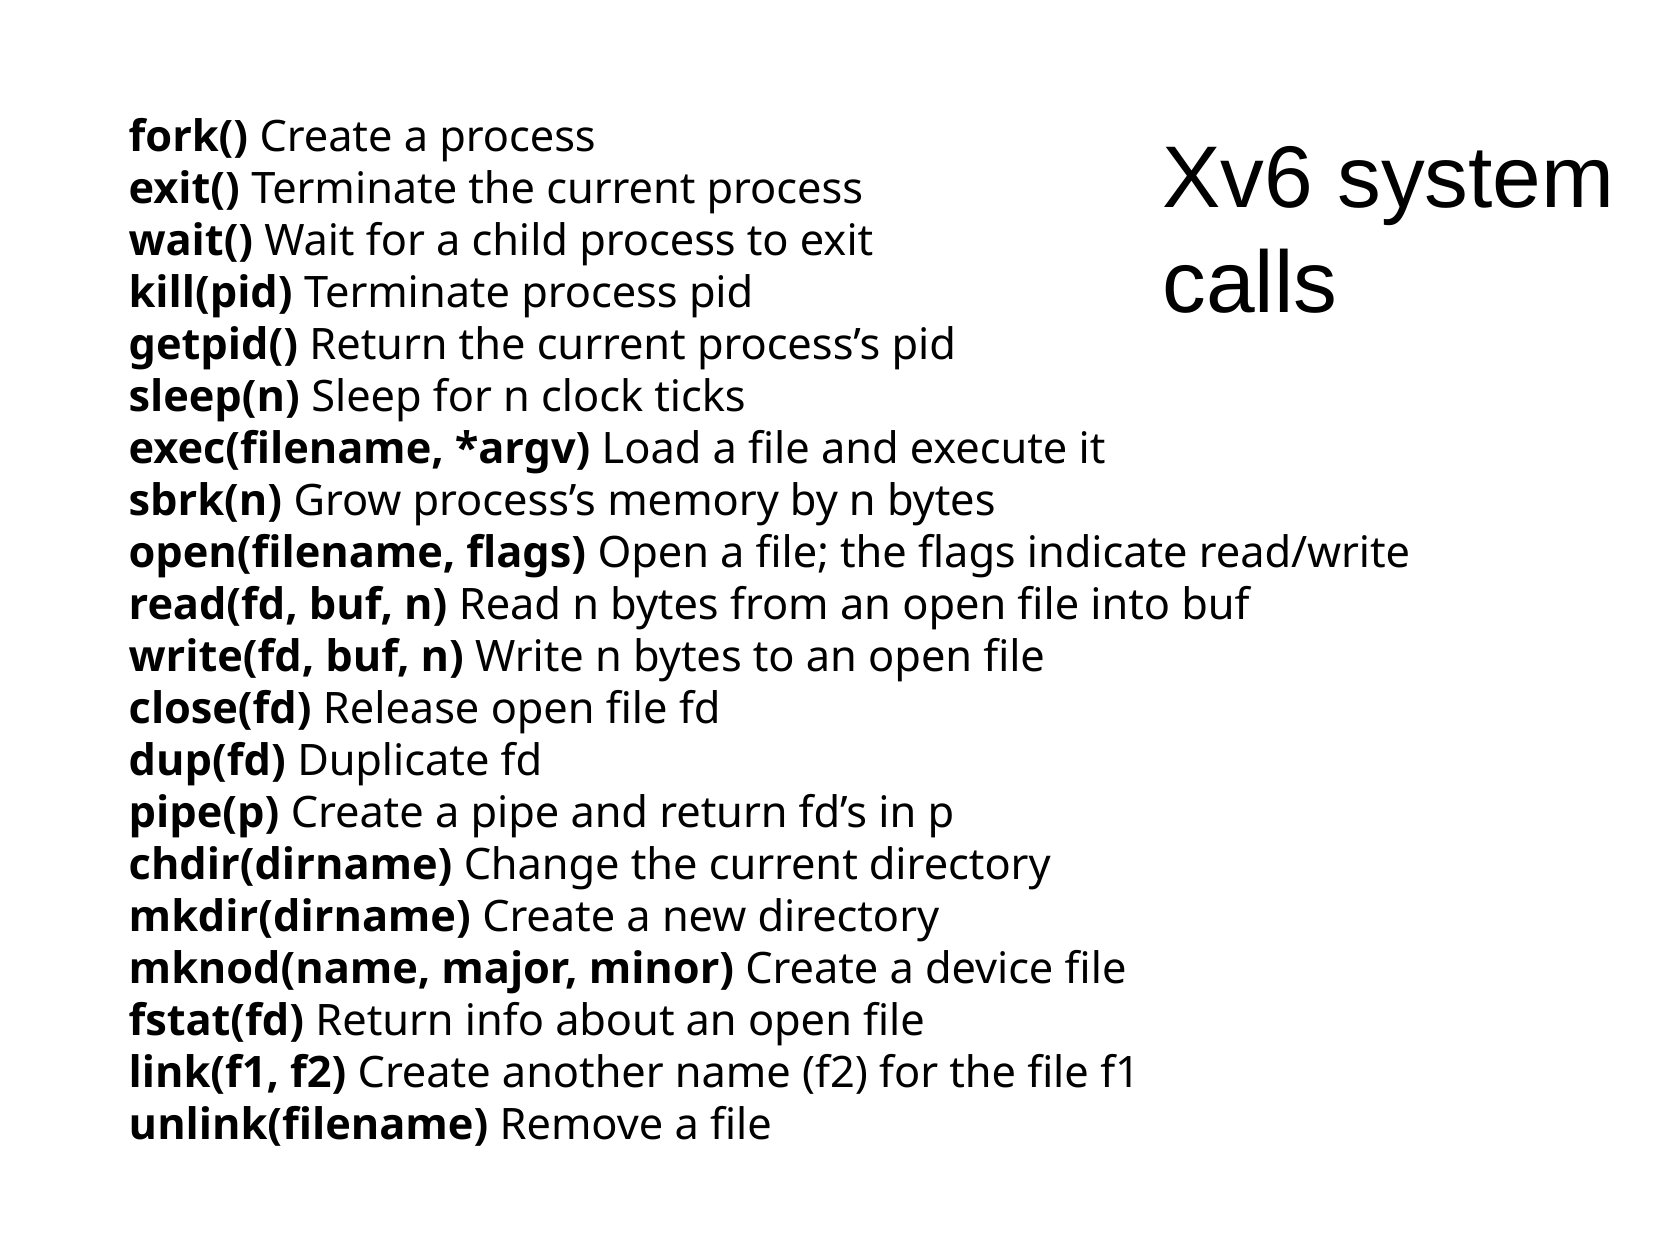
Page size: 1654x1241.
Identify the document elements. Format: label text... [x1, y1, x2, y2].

list fork() Create a process exit() Terminate the current process wait() Wait for a child process to exit kill(pid) Terminate process pid getpid() Return the current process’s pid sleep(n) Sleep for n clock ticks exec(filename, *argv) Load a file and execute it sbrk(n) Grow process’s memory by n bytes open(filename, flags) Open a file; the flags indicate read/write read(fd, buf, n) Read n bytes from an open file into buf write(fd, buf, n) Write n bytes to an open file close(fd) Release open file fd dup(fd) Duplicate fd pipe(p) Create a pipe and return fd’s in p chdir(dirname) Change the current directory mkdir(dirname) Create a new directory mknod(name, major, minor) Create a device file fstat(fd) Return info about an open file link(f1, f2) Create another name (f2) for the file f1 unlink(filename) Remove a file [82, 37, 1571, 1163]
title Xv6 system calls [1571, 75, 1654, 375]
